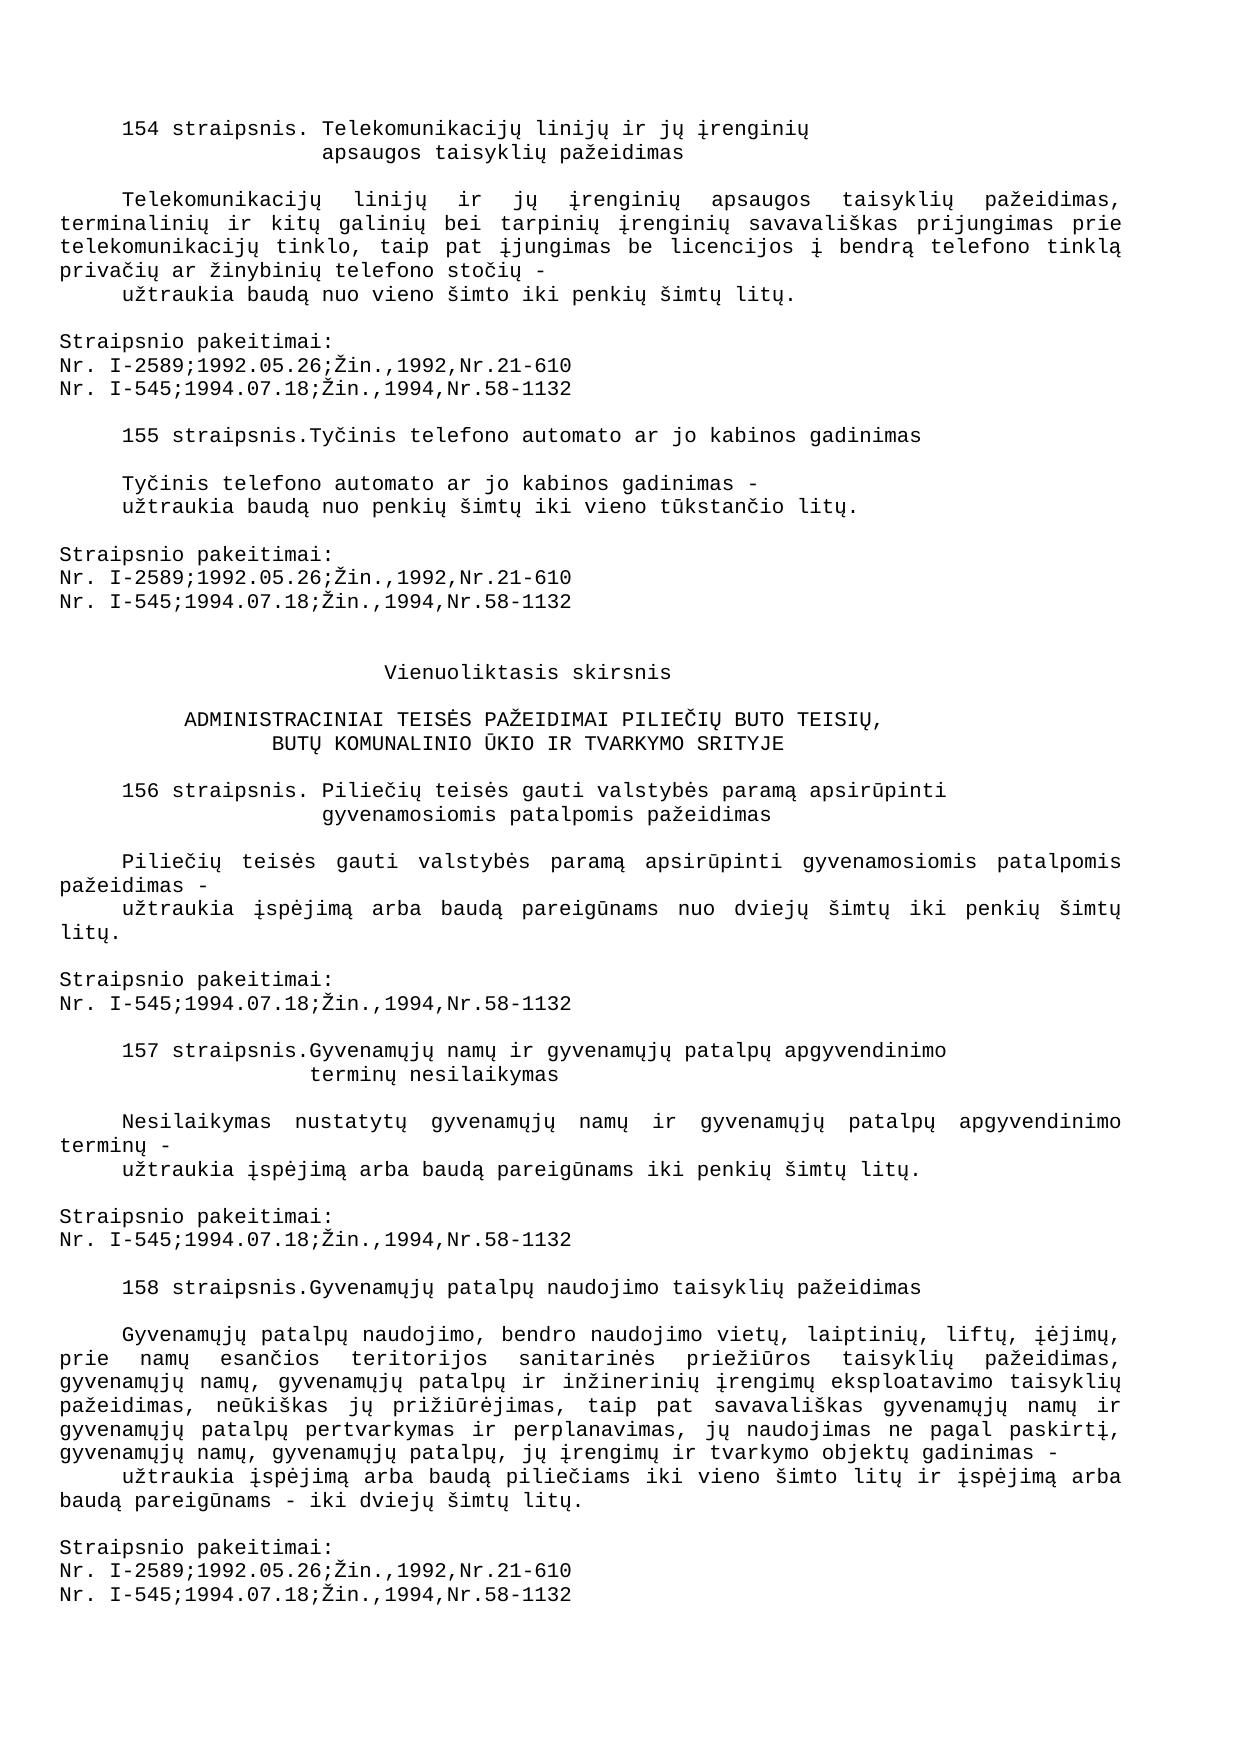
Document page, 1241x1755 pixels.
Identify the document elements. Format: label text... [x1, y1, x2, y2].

text Nr. I-545;1994.07.18;Žin.,1994,Nr.58-1132 [59, 1229, 1122, 1253]
text užtraukia įspėjimą arba baudą pareigūnams nuo dviejų šimtų iki penkių šimtų litų. [59, 898, 1122, 946]
text užtraukia įspėjimą arba baudą piliečiams iki vieno šimto litų ir įspėjimą arba baudą pareigūnams - iki dviejų šimtų litų. [59, 1466, 1122, 1513]
text Straipsnio pakeitimai: [59, 969, 1122, 993]
text BUTŲ KOMUNALINIO ŪKIO IR TVARKYMO SRITYJE [59, 733, 1122, 757]
text Nr. I-2589;1992.05.26;Žin.,1992,Nr.21-610 [59, 1561, 1122, 1584]
text Nr. I-545;1994.07.18;Žin.,1994,Nr.58-1132 [59, 993, 1122, 1017]
text ADMINISTRACINIAI TEISĖS PAŽEIDIMAI PILIEČIŲ BUTO TEISIŲ, [59, 709, 1122, 733]
text Piliečių teisės gauti valstybės paramą apsirūpinti gyvenamosiomis patalpomis pažeidimas - [59, 851, 1122, 898]
text 157 straipsnis.Gyvenamųjų namų ir gyvenamųjų patalpų apgyvendinimo [59, 1040, 1122, 1064]
text Straipsnio pakeitimai: [59, 1206, 1122, 1229]
text Straipsnio pakeitimai: [59, 331, 1122, 354]
text Nr. I-2589;1992.05.26;Žin.,1992,Nr.21-610 [59, 567, 1122, 591]
text Tyčinis telefono automato ar jo kabinos gadinimas - [59, 473, 1122, 496]
text Nr. I-545;1994.07.18;Žin.,1994,Nr.58-1132 [59, 591, 1122, 615]
text Nr. I-545;1994.07.18;Žin.,1994,Nr.58-1132 [59, 378, 1122, 402]
text Gyvenamųjų patalpų naudojimo, bendro naudojimo vietų, laiptinių, liftų, įėjimų, prie namų esančios teritorijos sanitarinės priežiūros taisyklių pažeidimas, gyvenamųjų namų, gyvenamųjų patalpų ir inžinerinių įrengimų eksploatavimo taisyklių pažeidimas, neūkiškas jų prižiūrėjimas, taip pat savavališkas gyvenamųjų namų ir gyvenamųjų patalpų pertvarkymas ir perplanavimas, jų naudojimas ne pagal paskirtį, gyvenamųjų namų, gyvenamųjų patalpų, jų įrengimų ir tvarkymo objektų gadinimas - [59, 1324, 1122, 1466]
text 154 straipsnis. Telekomunikacijų linijų ir jų įrenginių [59, 118, 1122, 142]
text 156 straipsnis. Piliečių teisės gauti valstybės paramą apsirūpinti [59, 780, 1122, 804]
text užtraukia baudą nuo penkių šimtų iki vieno tūkstančio litų. [59, 496, 1122, 520]
text Telekomunikacijų linijų ir jų įrenginių apsaugos taisyklių pažeidimas, terminalinių ir kitų galinių bei tarpinių įrenginių savavališkas prijungimas prie telekomunikacijų tinklo, taip pat įjungimas be licencijos į bendrą telefono tinklą privačių ar žinybinių telefono stočių - [59, 189, 1122, 284]
text apsaugos taisyklių pažeidimas [59, 142, 1122, 165]
text užtraukia baudą nuo vieno šimto iki penkių šimtų litų. [59, 284, 1122, 307]
text 155 straipsnis.Tyčinis telefono automato ar jo kabinos gadinimas [59, 426, 1122, 449]
text Nr. I-545;1994.07.18;Žin.,1994,Nr.58-1132 [59, 1584, 1122, 1608]
text Nesilaikymas nustatytų gyvenamųjų namų ir gyvenamųjų patalpų apgyvendinimo terminų - [59, 1111, 1122, 1158]
text užtraukia įspėjimą arba baudą pareigūnams iki penkių šimtų litų. [59, 1158, 1122, 1182]
text Straipsnio pakeitimai: [59, 544, 1122, 567]
text Straipsnio pakeitimai: [59, 1537, 1122, 1561]
text 158 straipsnis.Gyvenamųjų patalpų naudojimo taisyklių pažeidimas [59, 1277, 1122, 1300]
text Vienuoliktasis skirsnis [59, 662, 1122, 686]
text terminų nesilaikymas [59, 1064, 1122, 1088]
text gyvenamosiomis patalpomis pažeidimas [59, 804, 1122, 827]
text Nr. I-2589;1992.05.26;Žin.,1992,Nr.21-610 [59, 354, 1122, 378]
